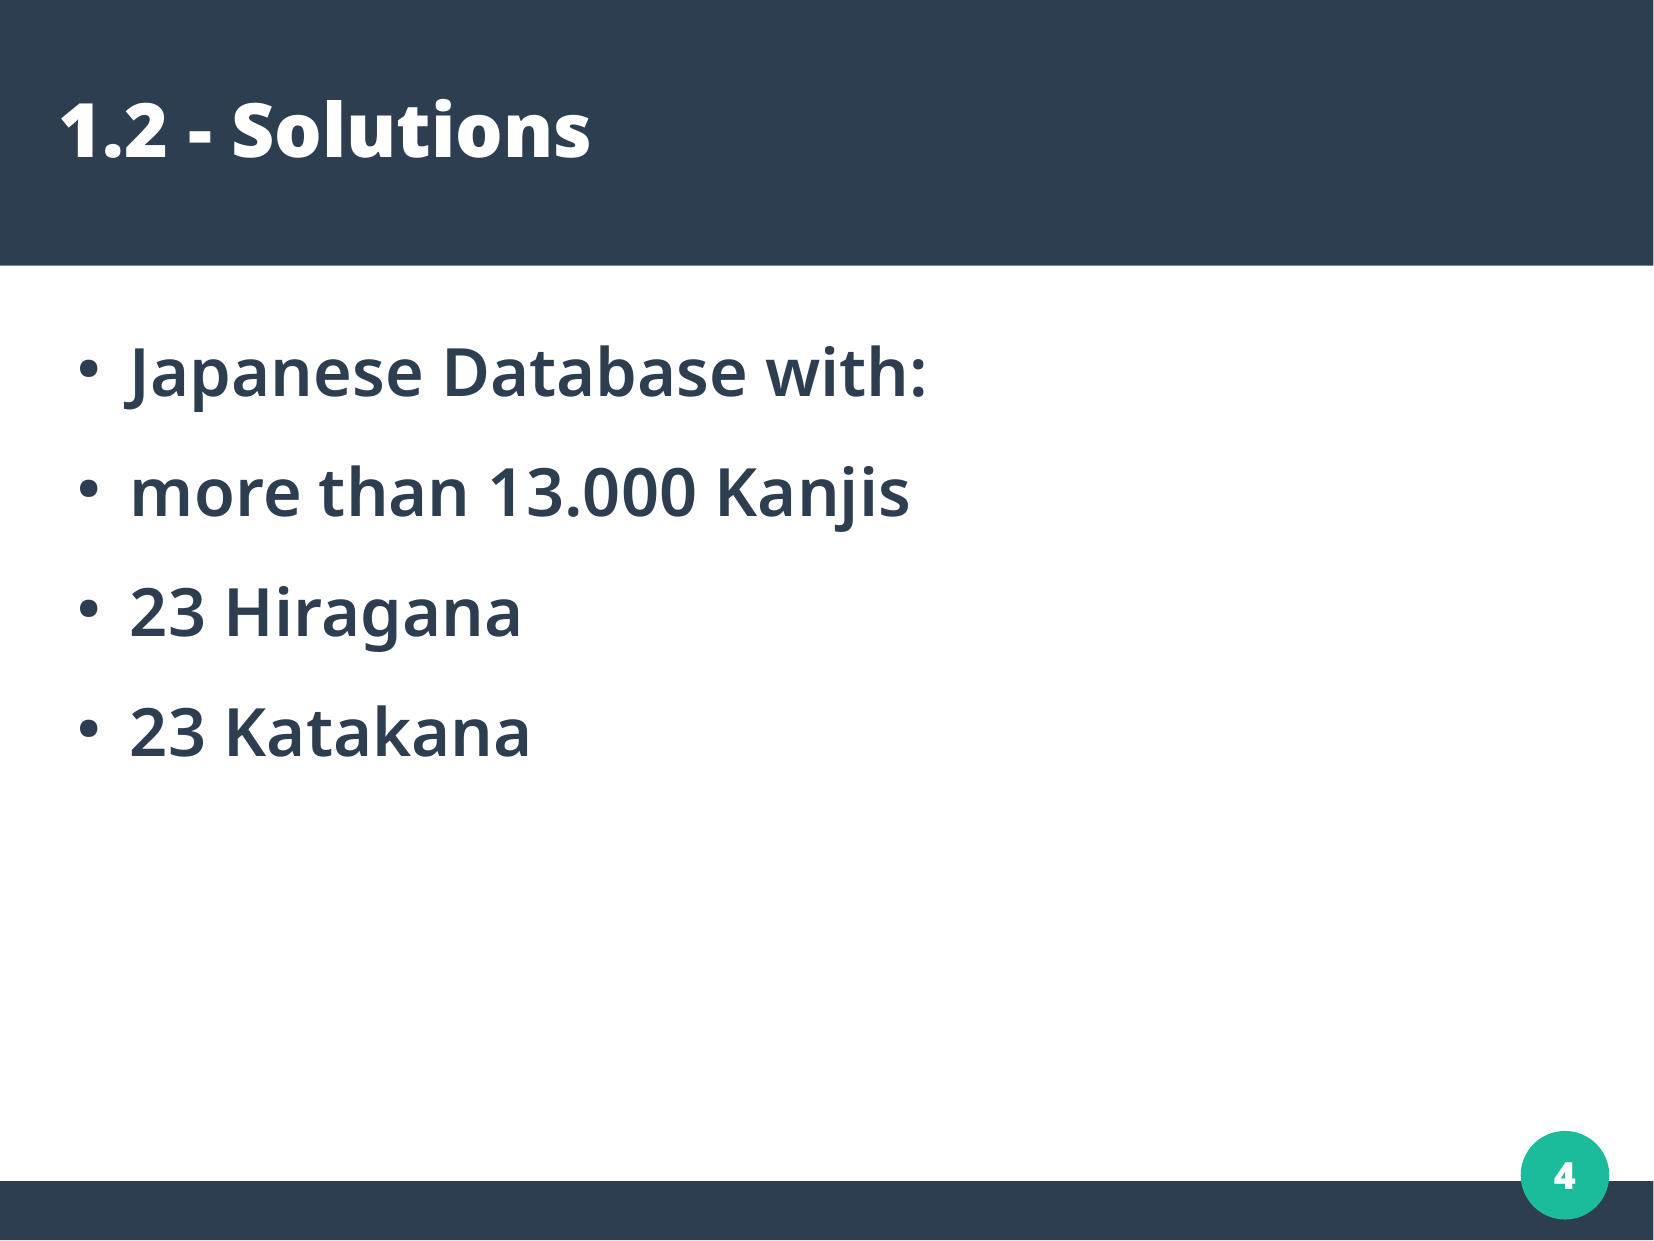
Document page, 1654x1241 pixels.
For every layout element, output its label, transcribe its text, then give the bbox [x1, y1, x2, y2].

title 1.2 - Solutions [59, 49, 1595, 207]
list Japanese Database with: more than 13.000 Kanjis 23 Hiragana 23 Katakana [59, 324, 1595, 1152]
